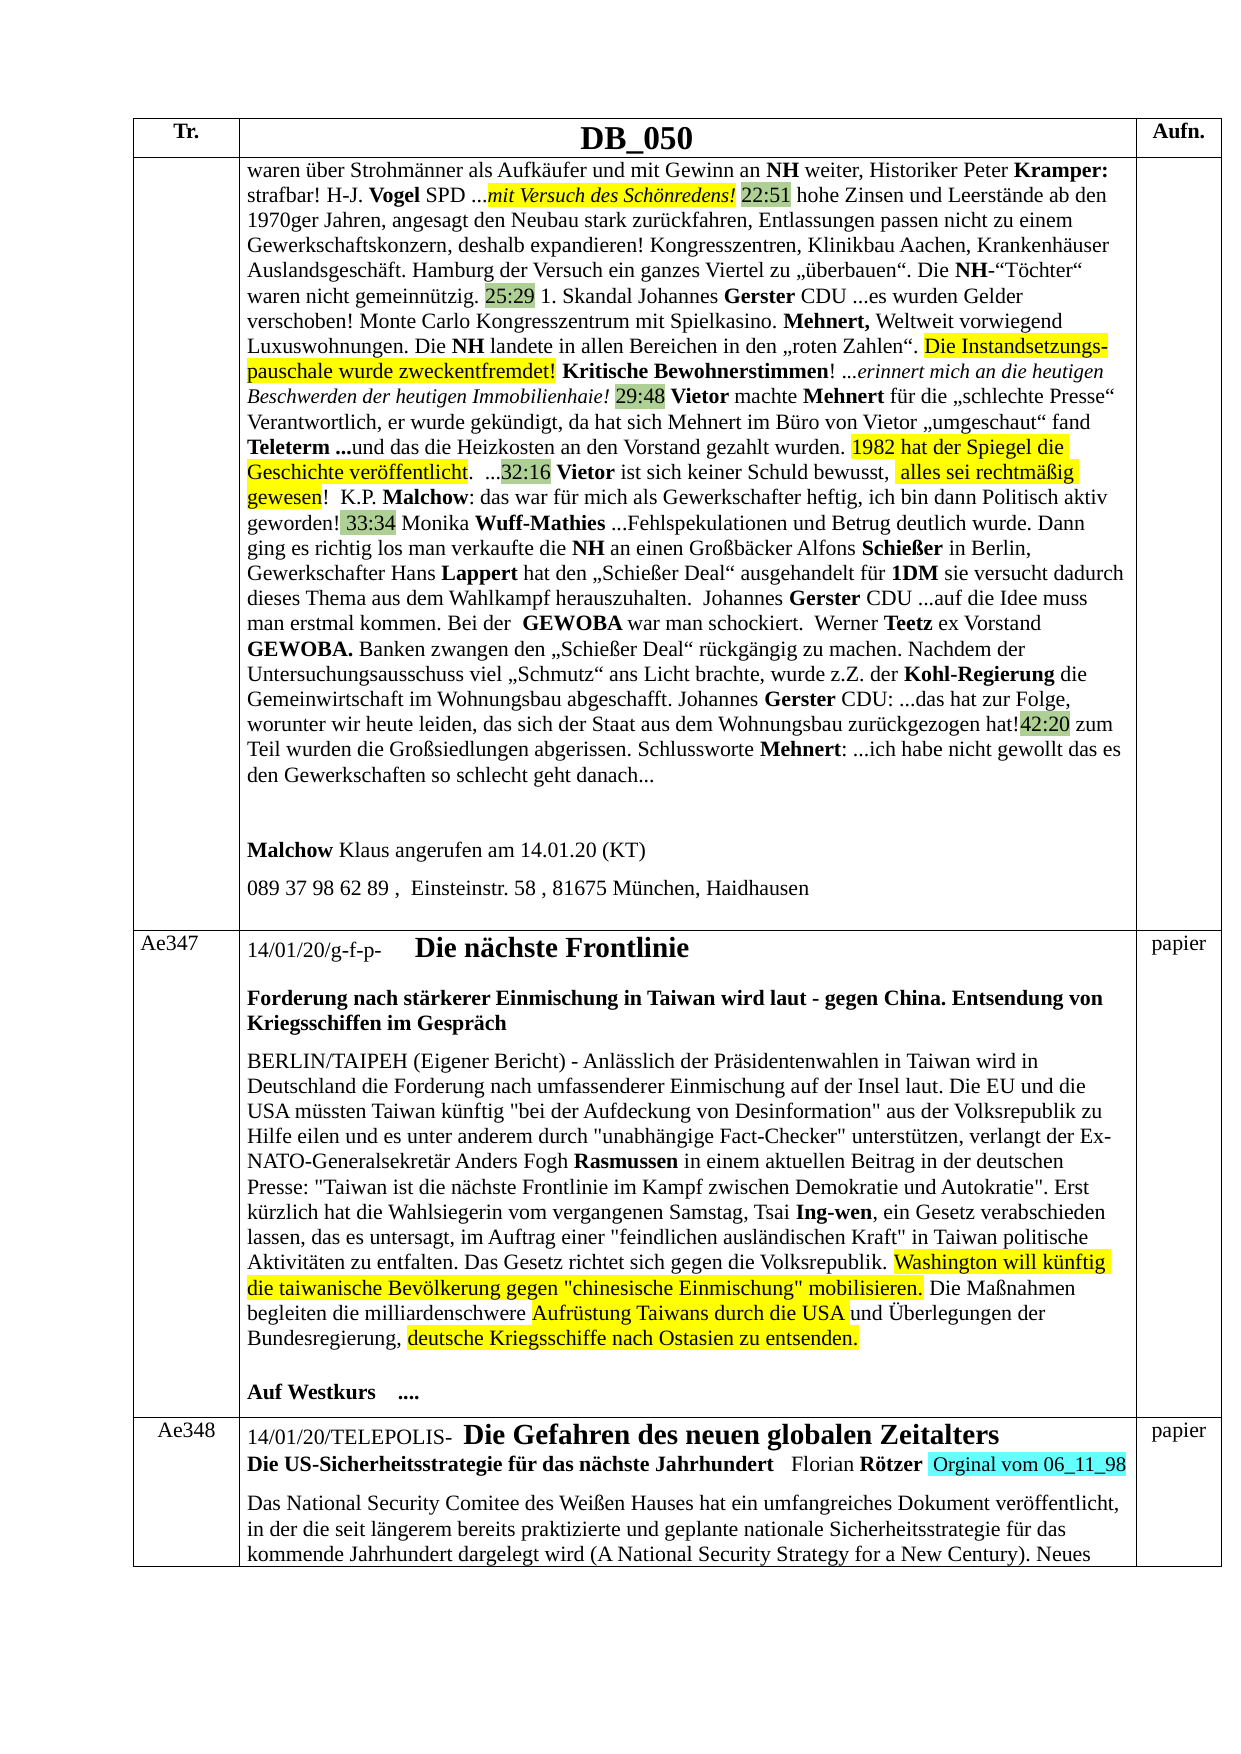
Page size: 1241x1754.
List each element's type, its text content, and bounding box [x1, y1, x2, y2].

table_cell 14/01/20/g-f-p- Die nächste Frontlinie Forderung nach stärkerer Einmischung in Taiwan wird laut - gegen China. Entsendung von Kriegsschiffen im Gespräch BERLIN/TAIPEH (Eigener Bericht) - Anlässlich der Präsidentenwahlen in Taiwan wird in Deutschland die Forderung nach umfassenderer Einmischung auf der Insel laut. Die EU und die USA müssten Taiwan künftig "bei der Aufdeckung von Desinformation" aus der Volksrepublik zu Hilfe eilen und es unter anderem durch "unabhängige Fact-Checker" unterstützen, verlangt der Ex-NATO-Generalsekretär Anders Fogh Rasmussen in einem aktuellen Beitrag in der deutschen Presse: "Taiwan ist die nächste Frontlinie im Kampf zwischen Demokratie und Autokratie". Erst kürzlich hat die Wahlsiegerin vom vergangenen Samstag, Tsai Ing-wen, ein Gesetz verabschieden lassen, das es untersagt, im Auftrag einer "feindlichen ausländischen Kraft" in Taiwan politische Aktivitäten zu entfalten. Das Gesetz richtet sich gegen die Volksrepublik. Washington will künftig die taiwanische Bevölkerung gegen "chinesische Einmischung" mobilisieren. Die Maßnahmen begleiten die milliardenschwere Aufrüstung Taiwans durch die USA und Überlegungen der Bundesregierung, deutsche Kriegsschiffe nach Ostasien zu entsenden. Auf Westkurs .... [240, 931, 1136, 1417]
table_header ­Tr. [134, 119, 239, 157]
table_header Aufn. [1137, 119, 1221, 157]
table_cell [134, 158, 239, 930]
table_cell [1137, 158, 1221, 930]
table_header DB_050 [240, 119, 1136, 157]
table_cell Ae348 [134, 1418, 239, 1566]
table_cell waren über Strohmänner als Aufkäufer und mit Gewinn an NH weiter, Historiker Peter Kramper: strafbar! H-J. Vogel SPD ...mit Versuch des Schönredens! 22:51 hohe Zinsen und Leerstände ab den 1970ger Jahren, angesagt den Neubau stark zurückfahren, Entlassungen passen nicht zu einem Gewerkschaftskonzern, deshalb expandieren! Kongresszentren, Klinikbau Aachen, Krankenhäuser Auslandsgeschäft. Hamburg der Versuch ein ganzes Viertel zu „überbauen“. Die NH-“Töchter“ waren nicht gemeinnützig. 25:29 1. Skandal Johannes Gerster CDU ...es wurden Gelder verschoben! Monte Carlo Kongresszentrum mit Spielkasino. Mehnert, Weltweit vorwiegend Luxuswohnungen. Die NH landete in allen Bereichen in den „roten Zahlen“. Die Instandsetzungs-pauschale wurde zweckentfremdet! Kritische Bewohnerstimmen! ...erinnert mich an die heutigen Beschwerden der heutigen Immobilienhaie! 29:48 Vietor machte Mehnert für die „schlechte Presse“ Verantwortlich, er wurde gekündigt, da hat sich Mehnert im Büro von Vietor „umgeschaut“ fand Teleterm ...und das die Heizkosten an den Vorstand gezahlt wurden. 1982 hat der Spiegel die Geschichte veröffentlicht. ...32:16 Vietor ist sich keiner Schuld bewusst, alles sei rechtmäßig gewesen! K.P. Malchow: das war für mich als Gewerkschafter heftig, ich bin dann Politisch aktiv geworden! 33:34 Monika Wuff-Mathies ...Fehlspekulationen und Betrug deutlich wurde. Dann ging es richtig los man verkaufte die NH an einen Großbäcker Alfons Schießer in Berlin, Gewerkschafter Hans Lappert hat den „Schießer Deal“ ausgehandelt für 1DM sie versucht dadurch dieses Thema aus dem Wahlkampf herauszuhalten. Johannes Gerster CDU ...auf die Idee muss man erstmal kommen. Bei der GEWOBA war man schockiert. Werner Teetz ex Vorstand GEWOBA. Banken zwangen den „Schießer Deal“ rückgängig zu machen. Nachdem der Untersuchungsausschuss viel „Schmutz“ ans Licht brachte, wurde z.Z. der Kohl-Regierung die Gemeinwirtschaft im Wohnungsbau abgeschafft. Johannes Gerster CDU: ...das hat zur Folge, worunter wir heute leiden, das sich der Staat aus dem Wohnungsbau zurückgezogen hat!42:20 zum Teil wurden die Großsiedlungen abgerissen. Schlussworte Mehnert: ...ich habe nicht gewollt das es den Gewerkschaften so schlecht geht danach... Malchow Klaus angerufen am 14.01.20 (KT) 089 37 98 62 89 , Einsteinstr. 58 , 81675 München, Haidhausen [240, 158, 1136, 930]
table_cell papier [1137, 1418, 1221, 1566]
table_cell Ae347 [134, 931, 239, 1417]
table_cell 14/01/20/TELEPOLIS- Die Gefahren des neuen globalen Zeitalters Die US-Sicherheitsstrategie für das nächste Jahrhundert Florian Rötzer Orginal vom 06_11_98 Das National Security Comitee des Weißen Hauses hat ein umfangreiches Dokument veröffentlicht, in der die seit längerem bereits praktizierte und geplante nationale Sicherheitsstrategie für das kommende Jahrhundert dargelegt wird (A National Security Strategy for a New Century). Neues [240, 1418, 1136, 1566]
table_cell papier [1137, 931, 1221, 1417]
